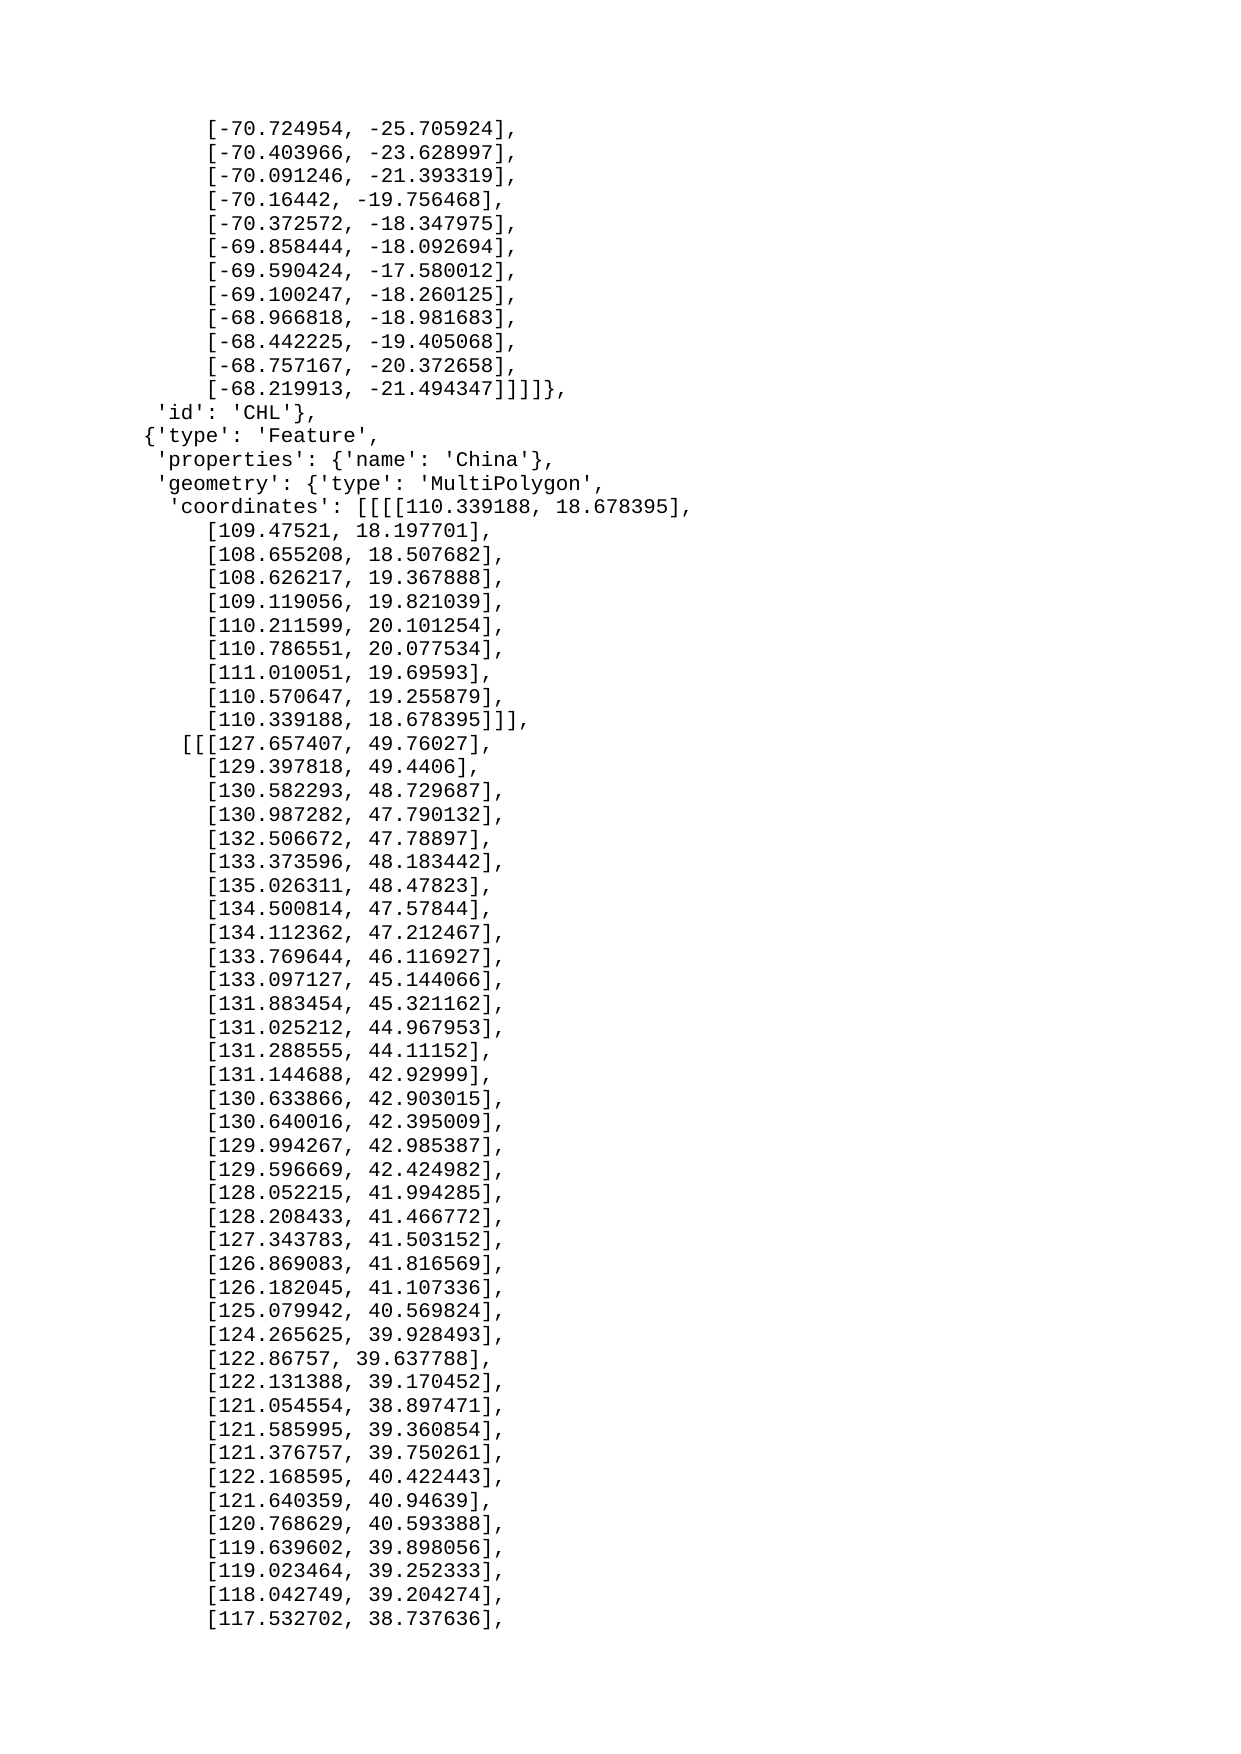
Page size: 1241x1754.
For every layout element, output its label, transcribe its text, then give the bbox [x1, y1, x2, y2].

text [-70.091246, -21.393319], [118, 165, 1122, 189]
text [121.640359, 40.94639], [118, 1489, 1122, 1513]
text [133.097127, 45.144066], [118, 969, 1122, 993]
text [-70.724954, -25.705924], [118, 118, 1122, 142]
text [130.582293, 48.729687], [118, 780, 1122, 804]
text [133.373596, 48.183442], [118, 851, 1122, 875]
text [126.182045, 41.107336], [118, 1277, 1122, 1300]
text 'geometry': {'type': 'MultiPolygon', [118, 473, 1122, 496]
text [124.265625, 39.928493], [118, 1324, 1122, 1348]
text [-68.966818, -18.981683], [118, 307, 1122, 331]
text {'type': 'Feature', [118, 426, 1122, 449]
text [133.769644, 46.116927], [118, 946, 1122, 969]
text [125.079942, 40.569824], [118, 1300, 1122, 1324]
text [108.626217, 19.367888], [118, 567, 1122, 591]
text [[[127.657407, 49.76027], [118, 733, 1122, 757]
text [-70.403966, -23.628997], [118, 142, 1122, 165]
text [-68.219913, -21.494347]]]]}, [118, 378, 1122, 402]
text [119.639602, 39.898056], [118, 1537, 1122, 1561]
text [109.119056, 19.821039], [118, 591, 1122, 615]
text [134.112362, 47.212467], [118, 922, 1122, 946]
text [110.570647, 19.255879], [118, 686, 1122, 709]
text [111.010051, 19.69593], [118, 662, 1122, 686]
text [-69.100247, -18.260125], [118, 284, 1122, 307]
text 'coordinates': [[[[110.339188, 18.678395], [118, 496, 1122, 520]
text [131.288555, 44.11152], [118, 1040, 1122, 1064]
text [134.500814, 47.57844], [118, 898, 1122, 922]
text [131.883454, 45.321162], [118, 993, 1122, 1017]
text [130.640016, 42.395009], [118, 1111, 1122, 1135]
text [131.144688, 42.92999], [118, 1064, 1122, 1088]
text [110.211599, 20.101254], [118, 615, 1122, 638]
text [130.987282, 47.790132], [118, 804, 1122, 827]
text [129.994267, 42.985387], [118, 1135, 1122, 1158]
text [120.768629, 40.593388], [118, 1513, 1122, 1537]
text [-70.16442, -19.756468], [118, 189, 1122, 213]
text [131.025212, 44.967953], [118, 1017, 1122, 1040]
text 'properties': {'name': 'China'}, [118, 449, 1122, 473]
text [122.131388, 39.170452], [118, 1371, 1122, 1395]
text [122.168595, 40.422443], [118, 1466, 1122, 1489]
text [129.397818, 49.4406], [118, 757, 1122, 780]
text [-69.858444, -18.092694], [118, 236, 1122, 260]
text [130.633866, 42.903015], [118, 1088, 1122, 1111]
text [-68.442225, -19.405068], [118, 331, 1122, 354]
text [-69.590424, -17.580012], [118, 260, 1122, 284]
text [-68.757167, -20.372658], [118, 354, 1122, 378]
text [127.343783, 41.503152], [118, 1229, 1122, 1253]
text [121.376757, 39.750261], [118, 1442, 1122, 1466]
text [126.869083, 41.816569], [118, 1253, 1122, 1277]
text [118.042749, 39.204274], [118, 1584, 1122, 1608]
text 'id': 'CHL'}, [118, 402, 1122, 426]
text [122.86757, 39.637788], [118, 1348, 1122, 1371]
text [108.655208, 18.507682], [118, 544, 1122, 567]
text [128.208433, 41.466772], [118, 1206, 1122, 1229]
text [129.596669, 42.424982], [118, 1158, 1122, 1182]
text [132.506672, 47.78897], [118, 827, 1122, 851]
text [110.339188, 18.678395]]], [118, 709, 1122, 733]
text [119.023464, 39.252333], [118, 1561, 1122, 1584]
text [128.052215, 41.994285], [118, 1182, 1122, 1206]
text [-70.372572, -18.347975], [118, 213, 1122, 236]
text [110.786551, 20.077534], [118, 638, 1122, 662]
text [121.054554, 38.897471], [118, 1395, 1122, 1419]
text [117.532702, 38.737636], [118, 1608, 1122, 1631]
text [109.47521, 18.197701], [118, 520, 1122, 544]
text [121.585995, 39.360854], [118, 1419, 1122, 1442]
text [135.026311, 48.47823], [118, 875, 1122, 898]
